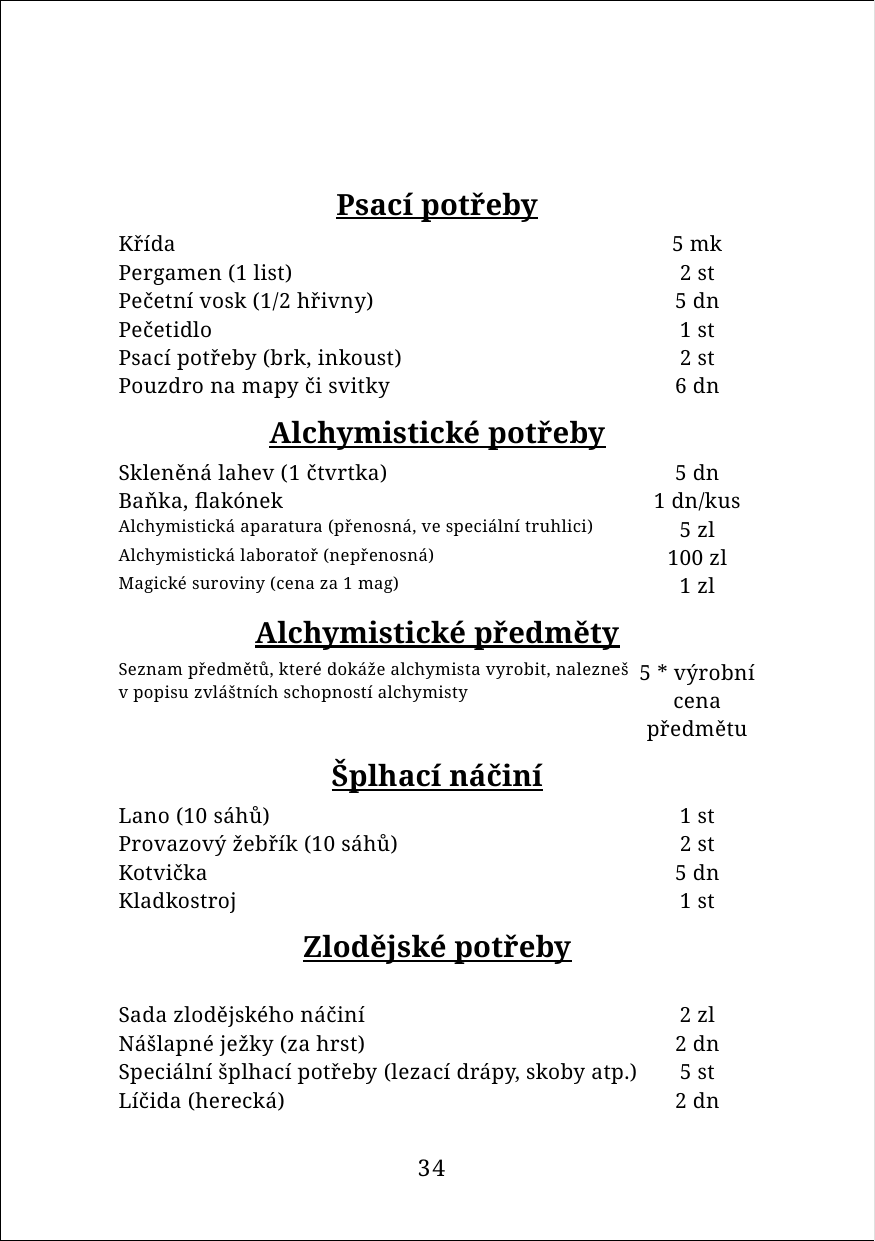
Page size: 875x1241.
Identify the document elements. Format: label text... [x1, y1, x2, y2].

table_cell Provazový žebřík (10 sáhů) [118, 829, 638, 858]
table_cell 5 * výrobní cena předmětu [638, 658, 756, 743]
table_cell Magické suroviny (cena za 1 mag) [118, 572, 638, 600]
table_cell [638, 972, 756, 1001]
table_cell Pečetidlo [118, 315, 638, 343]
table_cell Šplhací náčiní [118, 743, 756, 801]
table_cell Kladkostroj [118, 886, 638, 914]
table_cell 1 st [638, 315, 756, 343]
table_cell 100 zl [638, 543, 756, 572]
table_cell Alchymistická aparatura (přenosná, ve speciální truhlici) [118, 515, 638, 543]
table_cell Psací potřeby (brk, inkoust) [118, 343, 638, 372]
table_cell Pouzdro na mapy či svitky [118, 372, 638, 400]
table_cell Psací potřeby [118, 172, 756, 229]
table_cell Lano (10 sáhů) [118, 801, 638, 829]
table_cell 2 dn [638, 1029, 756, 1057]
table_cell 5 dn [638, 858, 756, 886]
table_cell 1 dn/kus [638, 486, 756, 515]
table_cell 1 st [638, 801, 756, 829]
table_cell 2 st [638, 343, 756, 372]
table_cell Nášlapné ježky (za hrst) [118, 1029, 638, 1057]
table_cell 5 zl [638, 515, 756, 543]
table_cell Křída [118, 230, 638, 258]
table_cell Seznam předmětů, které dokáže alchymista vyrobit, nalezneš v popisu zvláštních schopností alchymisty [118, 658, 638, 743]
table_cell Pergamen (1 list) [118, 258, 638, 286]
table_cell Speciální šplhací potřeby (lezací drápy, skoby atp.) [118, 1058, 638, 1086]
table_cell Pečetní vosk (1/2 hřivny) [118, 286, 638, 315]
table_cell 5 dn [638, 458, 756, 486]
table_cell Alchymistické potřeby [118, 400, 756, 458]
table_cell Zlodějské potřeby [118, 915, 756, 972]
table_cell 1 st [638, 886, 756, 914]
table_cell Alchymistická laboratoř (nepřenosná) [118, 543, 638, 572]
table_cell Baňka, flakónek [118, 486, 638, 515]
table_cell 2 st [638, 829, 756, 858]
table_cell 1 zl [638, 572, 756, 600]
table_cell [118, 972, 638, 1001]
table_cell 5 st [638, 1058, 756, 1086]
table_cell Líčida (herecká) [118, 1086, 638, 1114]
table_cell 2 zl [638, 1001, 756, 1029]
table_cell 5 dn [638, 286, 756, 315]
table_cell 2 st [638, 258, 756, 286]
table_cell 5 mk [638, 230, 756, 258]
table_cell Skleněná lahev (1 čtvrtka) [118, 458, 638, 486]
table_cell Sada zlodějského náčiní [118, 1001, 638, 1029]
table_cell 6 dn [638, 372, 756, 400]
table_cell Kotvička [118, 858, 638, 886]
table_cell 2 dn [638, 1086, 756, 1114]
table_cell Alchymistické předměty [118, 600, 756, 658]
